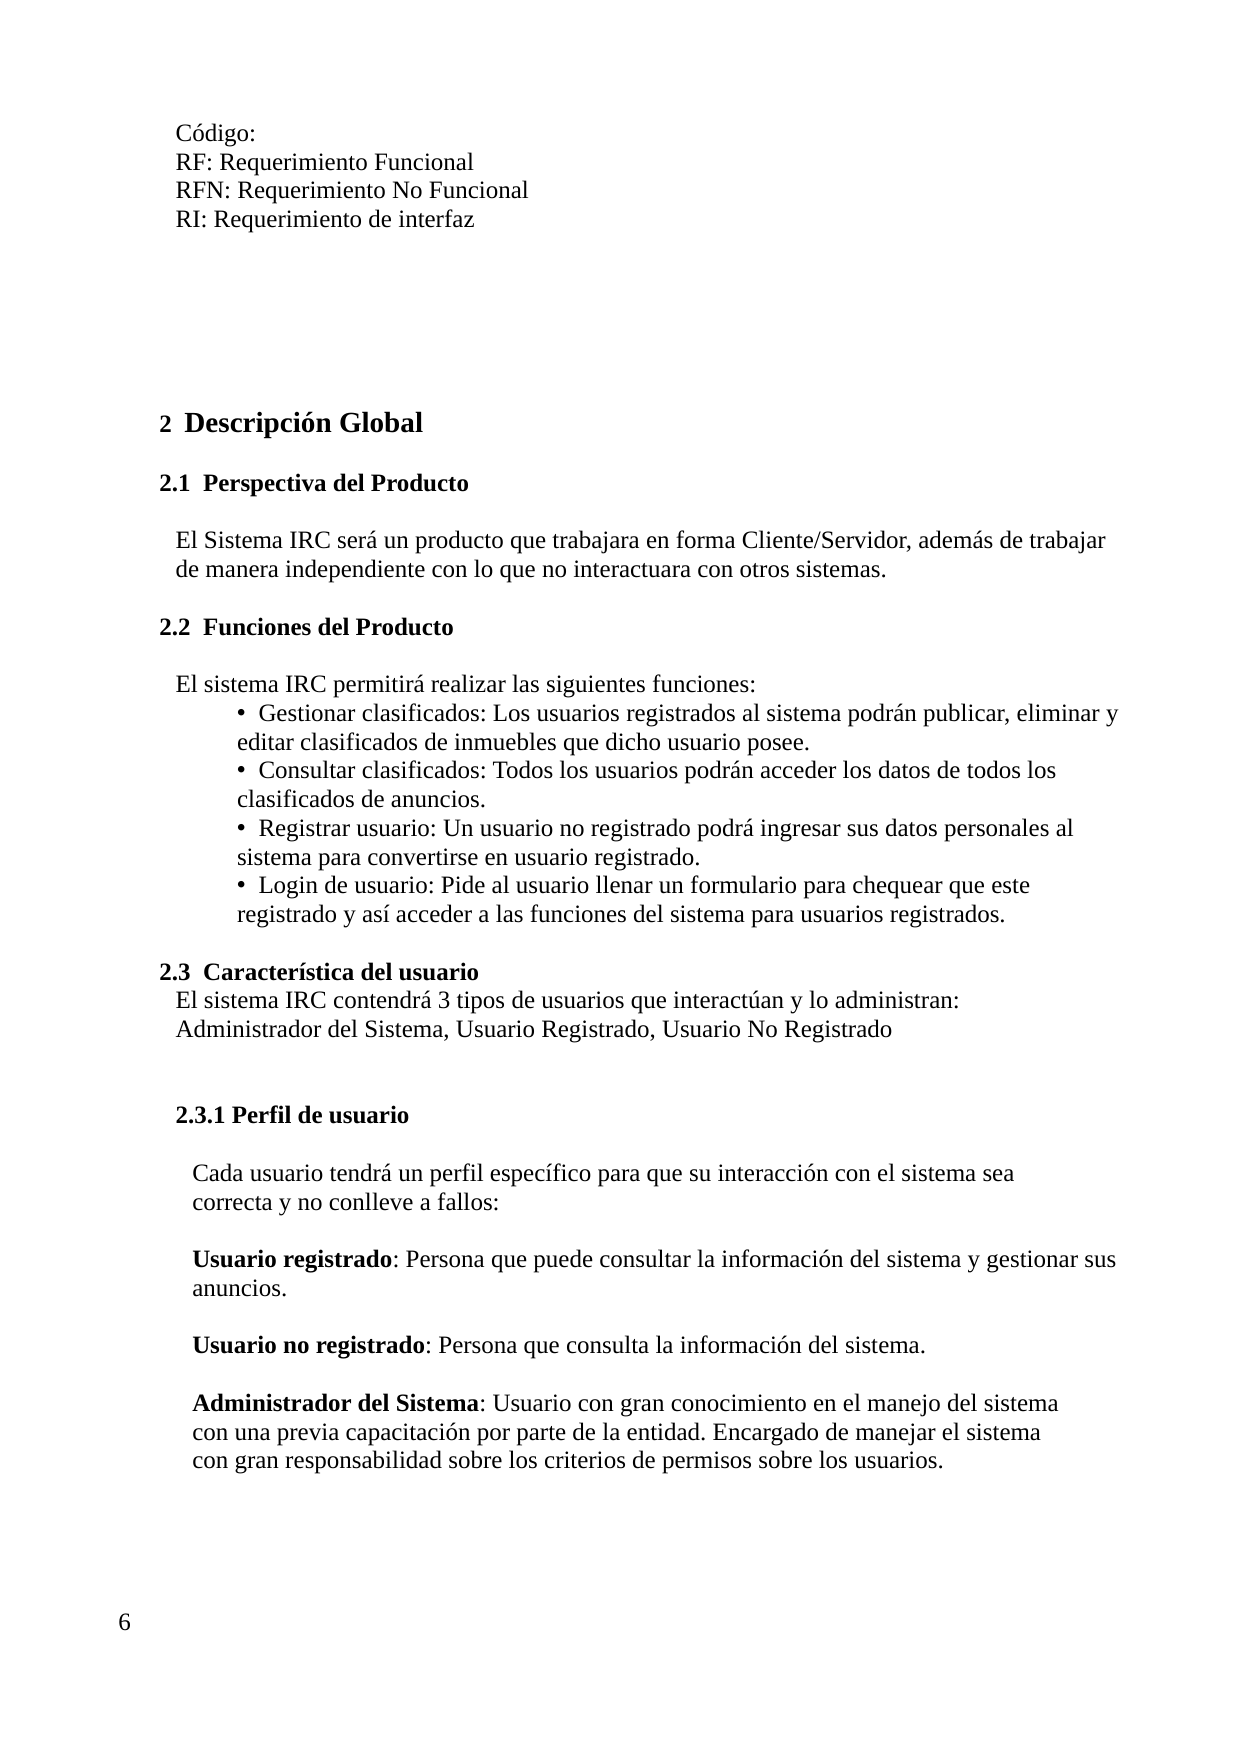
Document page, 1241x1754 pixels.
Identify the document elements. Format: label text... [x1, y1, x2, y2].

list Código: [153, 118, 1122, 147]
list Funciones del Producto El sistema IRC permitirá realizar las siguientes funciones: [153, 612, 1122, 698]
list 2.3.1 Perfil de usuario [153, 1100, 1122, 1129]
text Usuario registrado: Persona que puede consultar la información del sistema y gestionar sus anuncios. [118, 1244, 1122, 1302]
text Administrador del Sistema: Usuario con gran conocimiento en el manejo del sistema [118, 1388, 1122, 1417]
text Usuario no registrado: Persona que consulta la información del sistema. [118, 1330, 1122, 1359]
list Consultar clasificados: Todos los usuarios podrán acceder los datos de todos los clasificados de anuncios. [237, 755, 1122, 813]
list Login de usuario: Pide al usuario llenar un formulario para chequear que este registrado y así acceder a las funciones del sistema para usuarios registrados. [237, 870, 1122, 928]
text con gran responsabilidad sobre los criterios de permisos sobre los usuarios. [118, 1445, 1122, 1474]
list Registrar usuario: Un usuario no registrado podrá ingresar sus datos personales al sistema para convertirse en usuario registrado. [237, 813, 1122, 870]
text Cada usuario tendrá un perfil específico para que su interacción con el sistema sea [118, 1158, 1122, 1187]
list Descripción Global [153, 406, 1122, 468]
list RFN: Requerimiento No Funcional [153, 176, 1122, 204]
list RF: Requerimiento Funcional [153, 147, 1122, 176]
list Característica del usuario El sistema IRC contendrá 3 tipos de usuarios que interactúan y lo administran: Administrador del Sistema, Usuario Registrado, Usuario No Registrado [153, 957, 1122, 1072]
text con una previa capacitación por parte de la entidad. Encargado de manejar el sistema [118, 1417, 1122, 1445]
list Gestionar clasificados: Los usuarios registrados al sistema podrán publicar, eliminar y editar clasificados de inmuebles que dicho usuario posee. [237, 698, 1122, 755]
list RI: Requerimiento de interfaz [153, 204, 1122, 406]
list Perspectiva del Producto El Sistema IRC será un producto que trabajara en forma Cliente/Servidor, además de trabajar de manera independiente con lo que no interactuara con otros sistemas. [153, 468, 1122, 612]
text correcta y no conlleve a fallos: [118, 1187, 1122, 1215]
